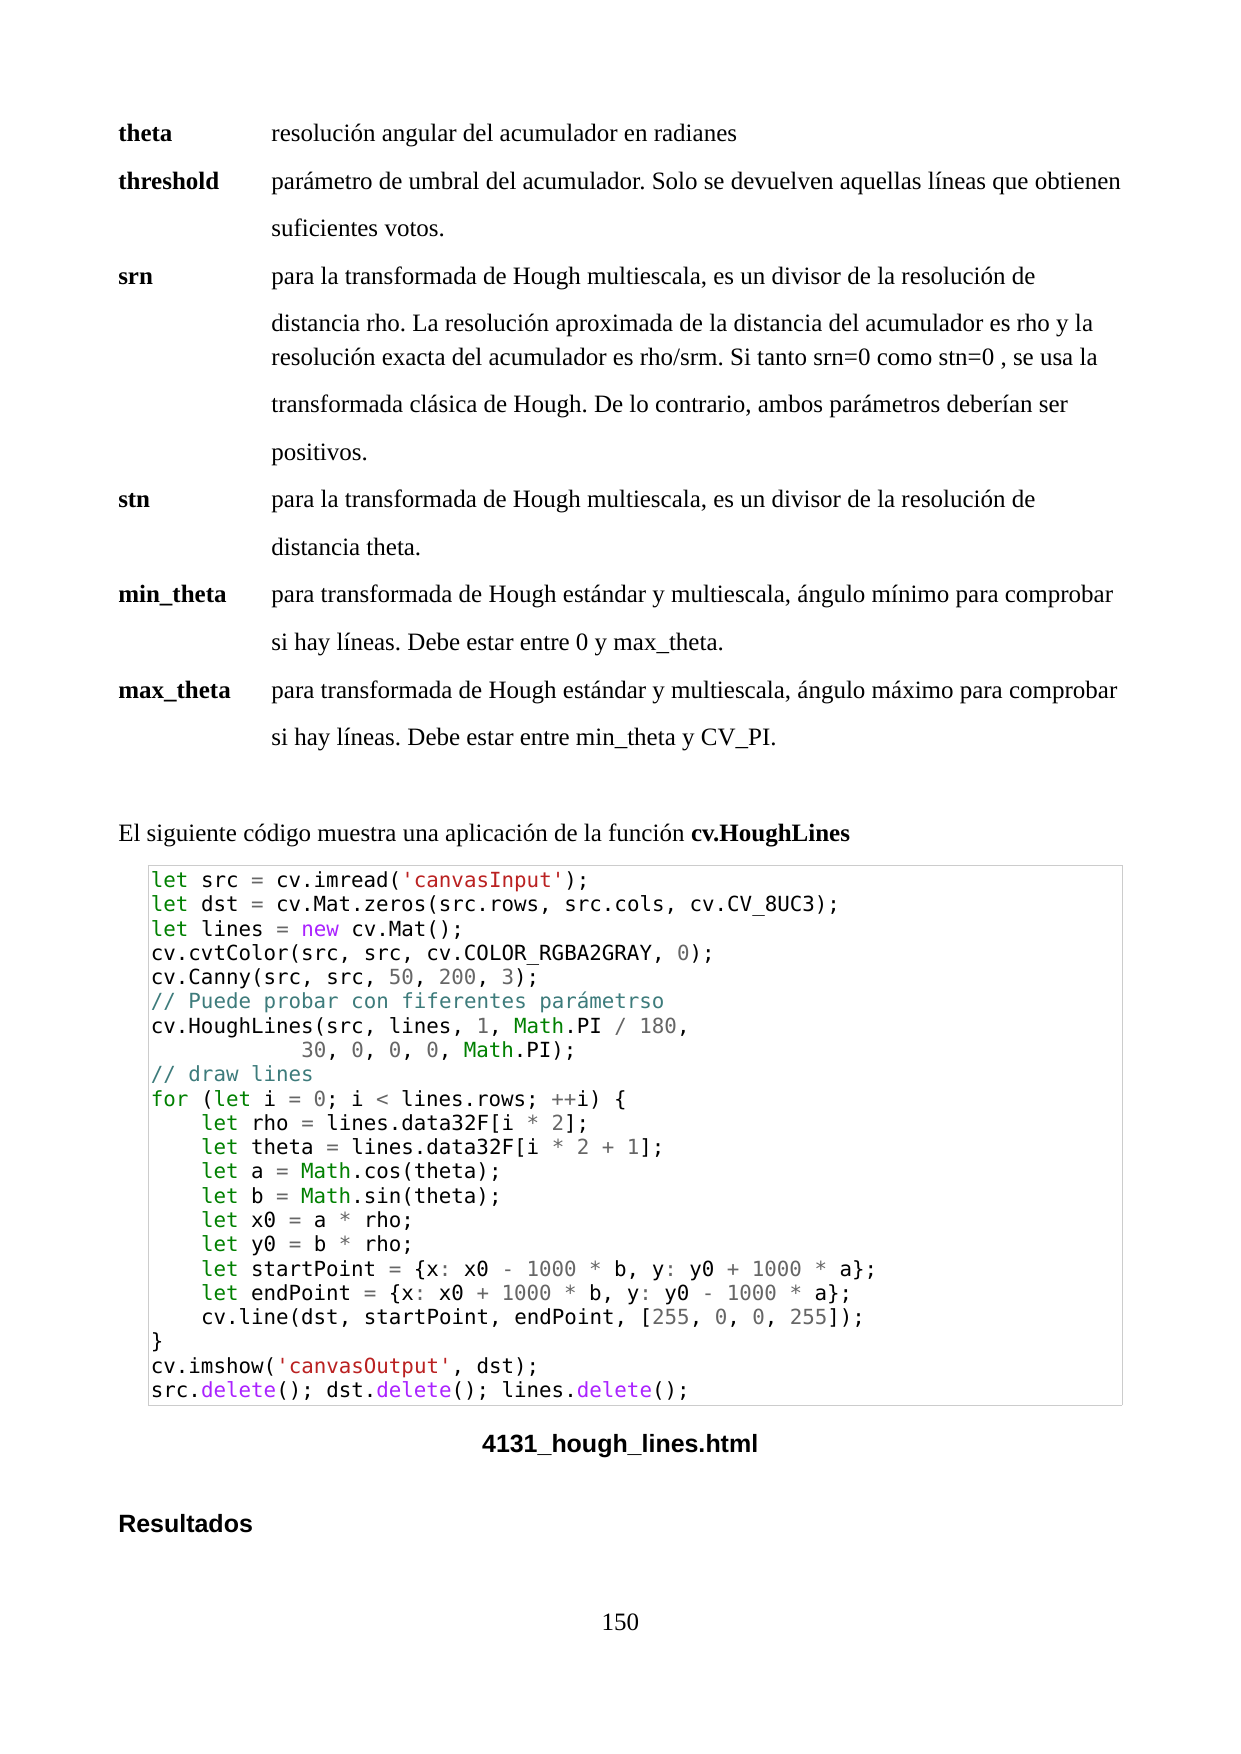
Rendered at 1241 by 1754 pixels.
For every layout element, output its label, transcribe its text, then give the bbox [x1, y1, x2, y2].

text cv.line(dst, startPoint, endPoint, [255, 0, 0, 255]); [149, 1302, 1122, 1326]
text let y0 = b * rho; [149, 1229, 1122, 1253]
text } [149, 1326, 1122, 1351]
text suficientes votos. [118, 213, 1122, 242]
text min_theta para transformada de Hough estándar y multiescala, ángulo mínimo para comprobar [118, 579, 1122, 608]
text let dst = cv.Mat.zeros(src.rows, src.cols, cv.CV_8UC3); [149, 889, 1122, 914]
text let x0 = a * rho; [149, 1205, 1122, 1229]
text cv.Canny(src, src, 50, 200, 3); [149, 962, 1122, 987]
text transformada clásica de Hough. De lo contrario, ambos parámetros deberían ser [118, 389, 1122, 418]
text 30, 0, 0, 0, Math.PI); [149, 1035, 1122, 1059]
text let endPoint = {x: x0 + 1000 * b, y: y0 - 1000 * a}; [149, 1278, 1122, 1302]
text src.delete(); dst.delete(); lines.delete(); [149, 1375, 1122, 1405]
text si hay líneas. Debe estar entre min_theta y CV_PI. [118, 722, 1122, 751]
text threshold parámetro de umbral del acumulador. Solo se devuelven aquellas líneas que obtienen [118, 166, 1122, 194]
text cv.cvtColor(src, src, cv.COLOR_RGBA2GRAY, 0); [149, 938, 1122, 962]
text positivos. [118, 437, 1122, 466]
text si hay líneas. Debe estar entre 0 y max_theta. [118, 627, 1122, 656]
text max_theta para transformada de Hough estándar y multiescala, ángulo máximo para comprobar [118, 675, 1122, 703]
text let a = Math.cos(theta); [149, 1156, 1122, 1181]
text let theta = lines.data32F[i * 2 + 1]; [149, 1132, 1122, 1156]
text srn para la transformada de Hough multiescala, es un divisor de la resolución de [118, 261, 1122, 290]
text // Puede probar con fiferentes parámetrso [149, 987, 1122, 1011]
text // draw lines [149, 1059, 1122, 1084]
text distancia rho. La resolución aproximada de la distancia del acumulador es rho y la resolución exacta del acumulador es rho/srm. Si tanto srn=0 como stn=0 , se usa la [118, 308, 1122, 370]
text distancia theta. [118, 532, 1122, 561]
text let lines = new cv.Mat(); [149, 914, 1122, 938]
text cv.imshow('canvasOutput', dst); [149, 1351, 1122, 1375]
text 4131_hough_lines.html [118, 1429, 1122, 1458]
text let startPoint = {x: x0 - 1000 * b, y: y0 + 1000 * a}; [149, 1253, 1122, 1278]
text stn para la transformada de Hough multiescala, es un divisor de la resolución de [118, 484, 1122, 513]
text Resultados [118, 1509, 1122, 1538]
text let src = cv.imread('canvasInput'); [149, 866, 1122, 889]
text for (let i = 0; i < lines.rows; ++i) { [149, 1084, 1122, 1108]
text let b = Math.sin(theta); [149, 1181, 1122, 1205]
text El siguiente código muestra una aplicación de la función cv.HoughLines [118, 818, 1122, 846]
text let rho = lines.data32F[i * 2]; [149, 1108, 1122, 1132]
text theta resolución angular del acumulador en radianes [118, 118, 1122, 147]
text cv.HoughLines(src, lines, 1, Math.PI / 180, [149, 1011, 1122, 1035]
